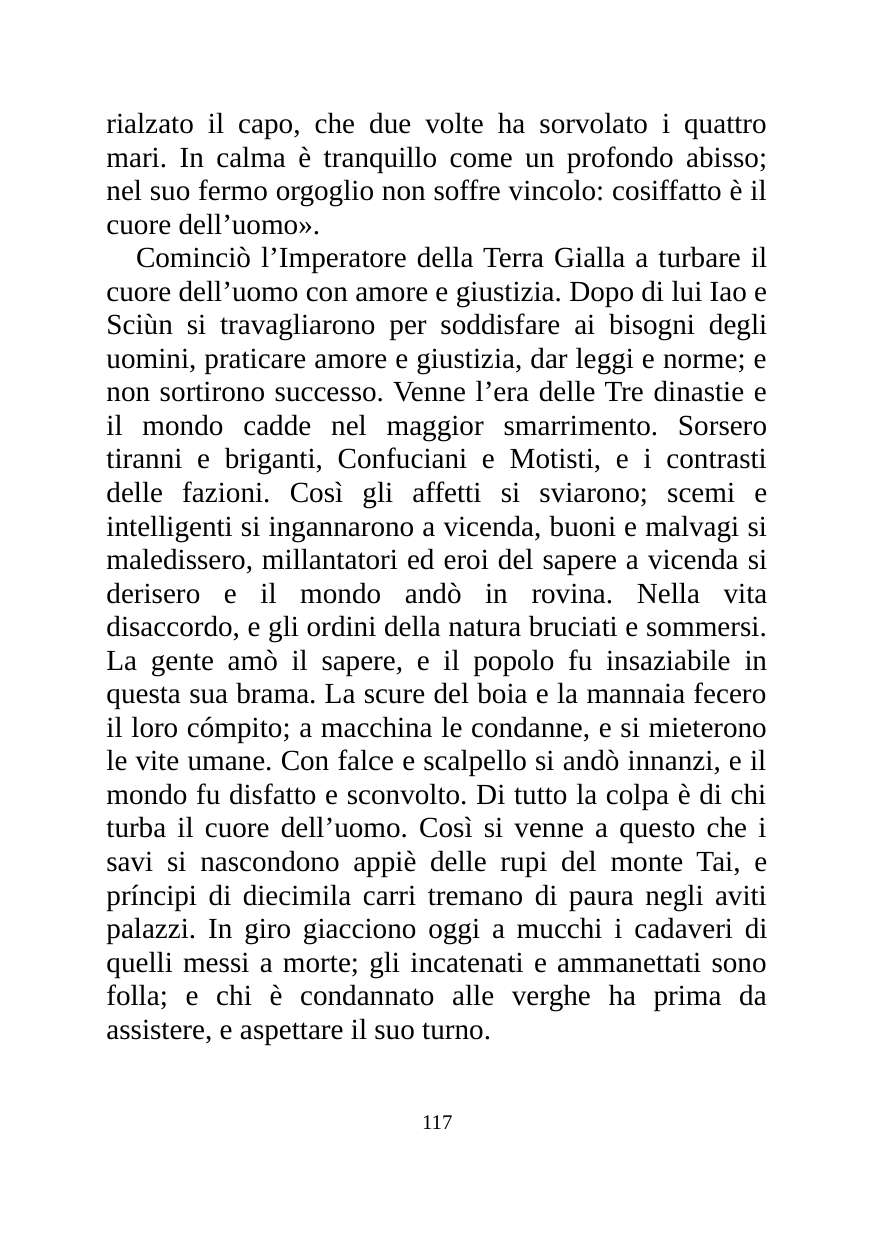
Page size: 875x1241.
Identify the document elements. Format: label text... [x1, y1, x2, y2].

text Cominciò l’Imperatore della Terra Gialla a turbare il cuore dell’uomo con amore e giustizia. Dopo di lui Iao e Sciùn si travagliarono per soddisfare ai bisogni degli uomini, praticare amore e giustizia, dar leggi e norme; e non sortirono successo. Venne l’era delle Tre dinastie e il mondo cadde nel maggior smarrimento. Sorsero tiranni e briganti, Confuciani e Motisti, e i contrasti delle fazioni. Così gli affetti si sviarono; scemi e intelligenti si ingannarono a vicenda, buoni e malvagi si maledissero, millantatori ed eroi del sapere a vicenda si derisero e il mondo andò in rovina. Nella vita disaccordo, e gli ordini della natura bruciati e sommersi. La gente amò il sapere, e il popolo fu insaziabile in questa sua brama. La scure del boia e la mannaia fecero il loro cómpito; a macchina le condanne, e si mieterono le vite umane. Con falce e scalpello si andò innanzi, e il mondo fu disfatto e sconvolto. Di tutto la colpa è di chi turba il cuore dell’uomo. Così si venne a questo che i savi si nascondono appiè delle rupi del monte Tai, e príncipi di diecimila carri tremano di paura negli aviti palazzi. In giro giacciono oggi a mucchi i cadaveri di quelli messi a morte; gli incatenati e ammanettati sono folla; e chi è condannato alle verghe ha prima da assistere, e aspettare il suo turno. [106, 240, 768, 1045]
text rialzato il capo, che due volte ha sorvolato i quattro mari. In calma è tranquillo come un profondo abisso; nel suo fermo orgoglio non soffre vincolo: cosiffatto è il cuore dell’uomo». [106, 106, 768, 240]
